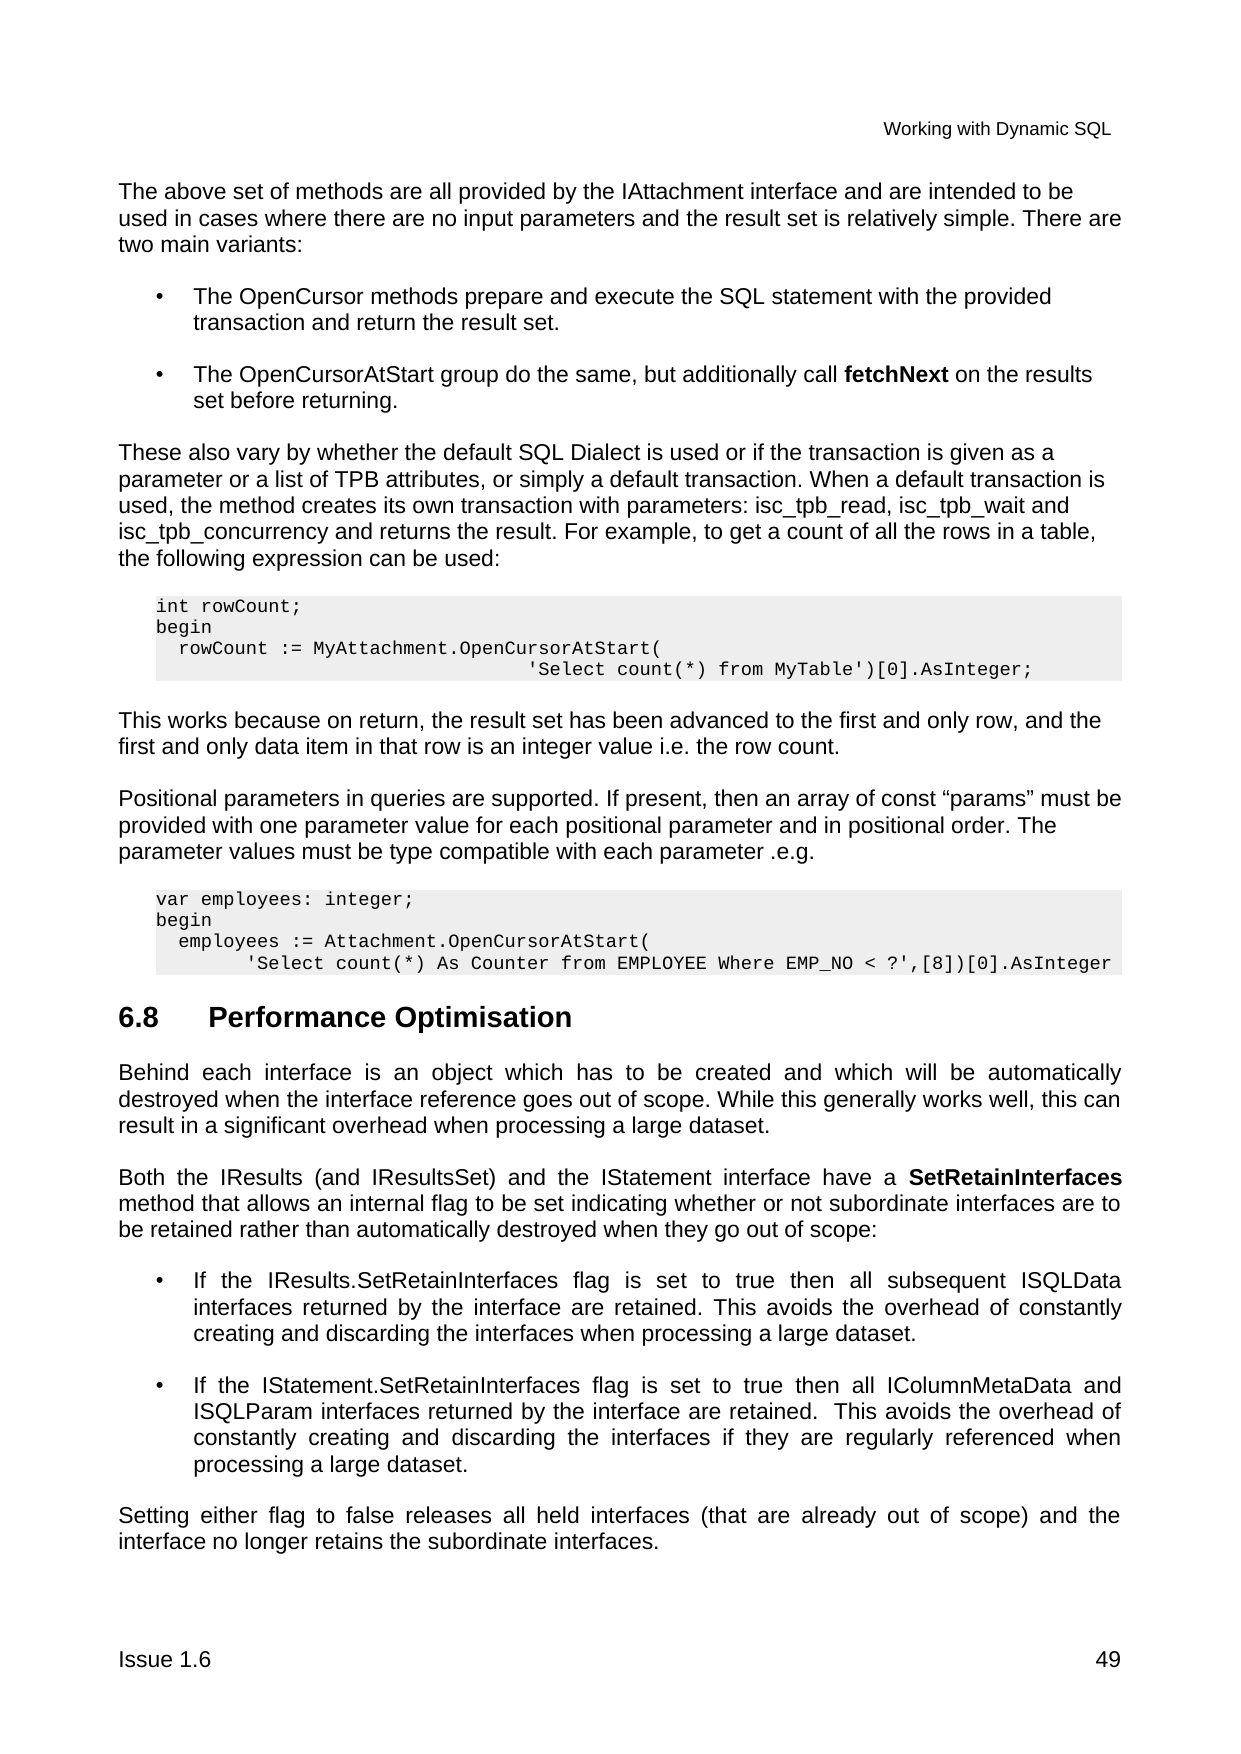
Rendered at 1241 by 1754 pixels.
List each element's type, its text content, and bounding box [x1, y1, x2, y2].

text var employees: integer; [156, 890, 1122, 911]
text employees := Attachment.OpenCursorAtStart( [156, 932, 1122, 953]
text Both the IResults (and IResultsSet) and the IStatement interface have a SetRetainInterfaces method that allows an internal flag to be set indicating whether or not subordinate interfaces are to be retained rather than automatically destroyed when they go out of scope: [118, 1163, 1122, 1242]
list The OpenCursor methods prepare and execute the SQL statement with the provided transaction and return the result set. [156, 283, 1122, 335]
text begin [156, 911, 1122, 932]
text 'Select count(*) from MyTable')[0].AsInteger; [156, 660, 1122, 681]
text Behind each interface is an object which has to be created and which will be automatically destroyed when the interface reference goes out of scope. While this generally works well, this can result in a significant overhead when processing a large dataset. [118, 1059, 1122, 1138]
subtitle Performance Optimisation [118, 1000, 1122, 1034]
text This works because on return, the result set has been advanced to the first and only row, and the first and only data item in that row is an integer value i.e. the row count. [118, 707, 1122, 760]
text Setting either flag to false releases all held interfaces (that are already out of scope) and the interface no longer retains the subordinate interfaces. [118, 1502, 1122, 1555]
text int rowCount; [156, 596, 1122, 618]
list If the IResults.SetRetainInterfaces flag is set to true then all subsequent ISQLData interfaces returned by the interface are retained. This avoids the overhead of constantly creating and discarding the interfaces when processing a large dataset. [156, 1267, 1122, 1347]
list The OpenCursorAtStart group do the same, but additionally call fetchNext on the results set before returning. [156, 361, 1122, 414]
text rowCount := MyAttachment.OpenCursorAtStart( [156, 639, 1122, 660]
list If the IStatement.SetRetainInterfaces flag is set to true then all IColumnMetaData and ISQLParam interfaces returned by the interface are retained. This avoids the overhead of constantly creating and discarding the interfaces if they are regularly referenced when processing a large dataset. [156, 1372, 1122, 1477]
text Positional parameters in queries are supported. If present, then an array of const “params” must be provided with one parameter value for each positional parameter and in positional order. The parameter values must be type compatible with each parameter .e.g. [118, 785, 1122, 864]
text The above set of methods are all provided by the IAttachment interface and are intended to be used in cases where there are no input parameters and the result set is relatively simple. There are two main variants: [118, 178, 1122, 257]
text 'Select count(*) As Counter from EMPLOYEE Where EMP_NO < ?',[8])[0].AsInteger [156, 953, 1122, 975]
text begin [156, 618, 1122, 639]
text These also vary by whether the default SQL Dialect is used or if the transaction is given as a parameter or a list of TPB attributes, or simply a default transaction. When a default transaction is used, the method creates its own transaction with parameters: isc_tpb_read, isc_tpb_wait and isc_tpb_concurrency and returns the result. For example, to get a count of all the rows in a table, the following expression can be used: [118, 439, 1122, 571]
